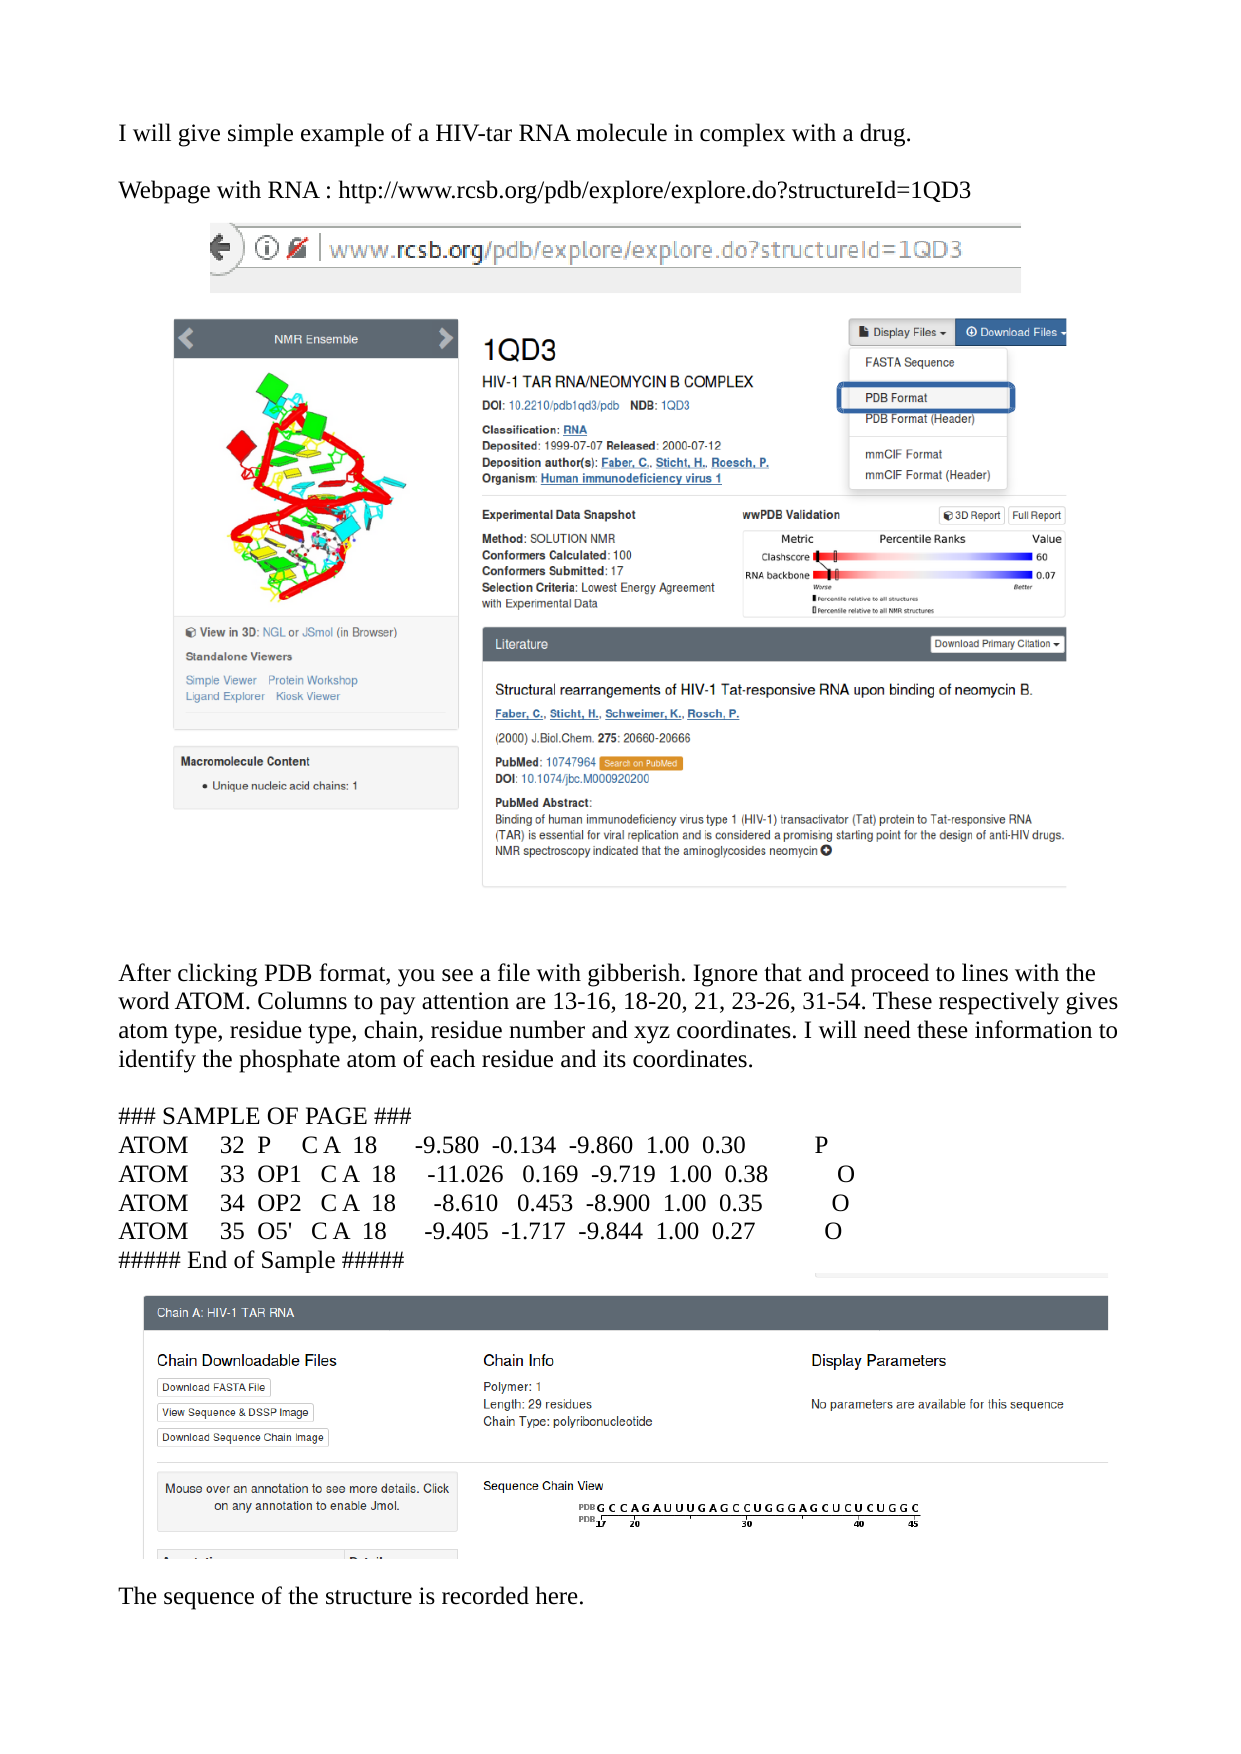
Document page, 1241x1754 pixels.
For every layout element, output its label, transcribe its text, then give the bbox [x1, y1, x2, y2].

text Webpage with RNA : http://www.rcsb.org/pdb/explore/explore.do?structureId=1QD3 [118, 176, 1122, 204]
text ATOM 32 P C A 18 -9.580 -0.134 -9.860 1.00 0.30 P [118, 1130, 1122, 1159]
picture [118, 204, 1123, 958]
text ATOM 34 OP2 C A 18 -8.610 0.453 -8.900 1.00 0.35 O [118, 1188, 1122, 1216]
text I will give simple example of a HIV-tar RNA molecule in complex with a drug. [118, 118, 1122, 147]
text After clicking PDB format, you see a file with gibberish. Ignore that and proceed to lines with the word ATOM. Columns to pay attention are 13-16, 18-20, 21, 23-26, 31-54. These respectively gives atom type, residue type, chain, residue number and xyz coordinates. I will need these information to identify the phosphate atom of each residue and its coordinates. [118, 958, 1122, 1073]
text ### SAMPLE OF PAGE ### [118, 1101, 1122, 1130]
text ATOM 35 O5' C A 18 -9.405 -1.717 -9.844 1.00 0.27 O ##### End of Sample ##### The sequence of the structure is recorded here. [118, 1216, 1122, 1610]
text ATOM 33 OP1 C A 18 -11.026 0.169 -9.719 1.00 0.38 O [118, 1159, 1122, 1188]
picture [118, 1273, 1109, 1496]
